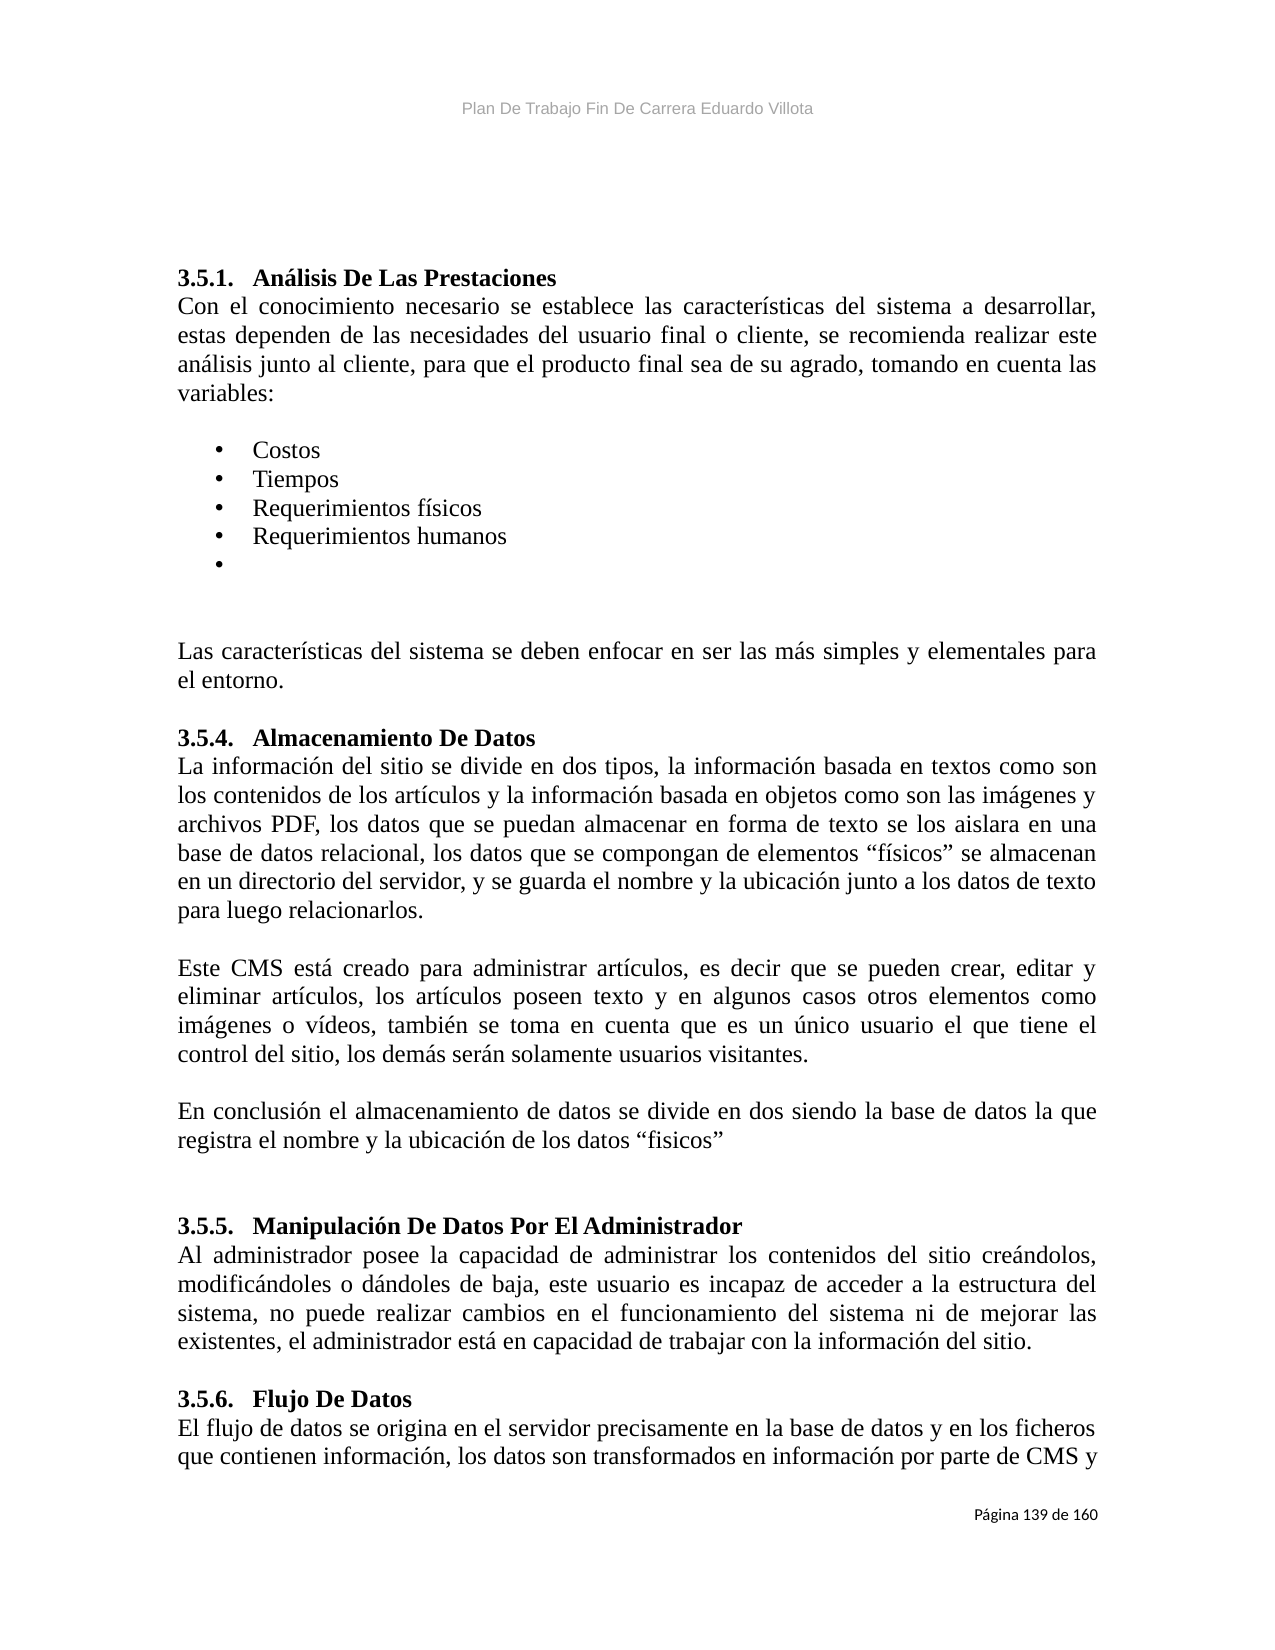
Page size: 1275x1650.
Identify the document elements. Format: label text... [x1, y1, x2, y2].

text 3.5.4. Almacenamiento De Datos [177, 723, 1098, 751]
list Requerimientos humanos [215, 521, 1098, 550]
text Con el conocimiento necesario se establece las características del sistema a desarrollar, estas dependen de las necesidades del usuario final o cliente, se recomienda realizar este análisis junto al cliente, para que el producto final sea de su agrado, tomando en cuenta las variables: [177, 291, 1098, 406]
text 3.5.6. Flujo De Datos [177, 1384, 1098, 1413]
text Al administrador posee la capacidad de administrar los contenidos del sitio creándolos, modificándoles o dándoles de baja, este usuario es incapaz de acceder a la estructura del sistema, no puede realizar cambios en el funcionamiento del sistema ni de mejorar las existentes, el administrador está en capacidad de trabajar con la información del sitio. [177, 1240, 1098, 1355]
list Costos [215, 435, 1098, 464]
text Las características del sistema se deben enfocar en ser las más simples y elementales para el entorno. [177, 636, 1098, 694]
text En conclusión el almacenamiento de datos se divide en dos siendo la base de datos la que registra el nombre y la ubicación de los datos “fisicos” [177, 1096, 1098, 1154]
text 3.5.1. Análisis De Las Prestaciones [177, 263, 1098, 291]
text La información del sitio se divide en dos tipos, la información basada en textos como son los contenidos de los artículos y la información basada en objetos como son las imágenes y archivos PDF, los datos que se puedan almacenar en forma de texto se los aislara en una base de datos relacional, los datos que se compongan de elementos “físicos” se almacenan en un directorio del servidor, y se guarda el nombre y la ubicación junto a los datos de texto para luego relacionarlos. [177, 751, 1098, 924]
list Requerimientos físicos [215, 493, 1098, 521]
text Este CMS está creado para administrar artículos, es decir que se pueden crear, editar y eliminar artículos, los artículos poseen texto y en algunos casos otros elementos como imágenes o vídeos, también se toma en cuenta que es un único usuario el que tiene el control del sitio, los demás serán solamente usuarios visitantes. [177, 953, 1098, 1068]
list Tiempos [215, 464, 1098, 493]
text 3.5.5. Manipulación De Datos Por El Administrador [177, 1211, 1098, 1240]
text El flujo de datos se origina en el servidor precisamente en la base de datos y en los ficheros que contienen información, los datos son transformados en información por parte de CMS y [177, 1413, 1098, 1470]
